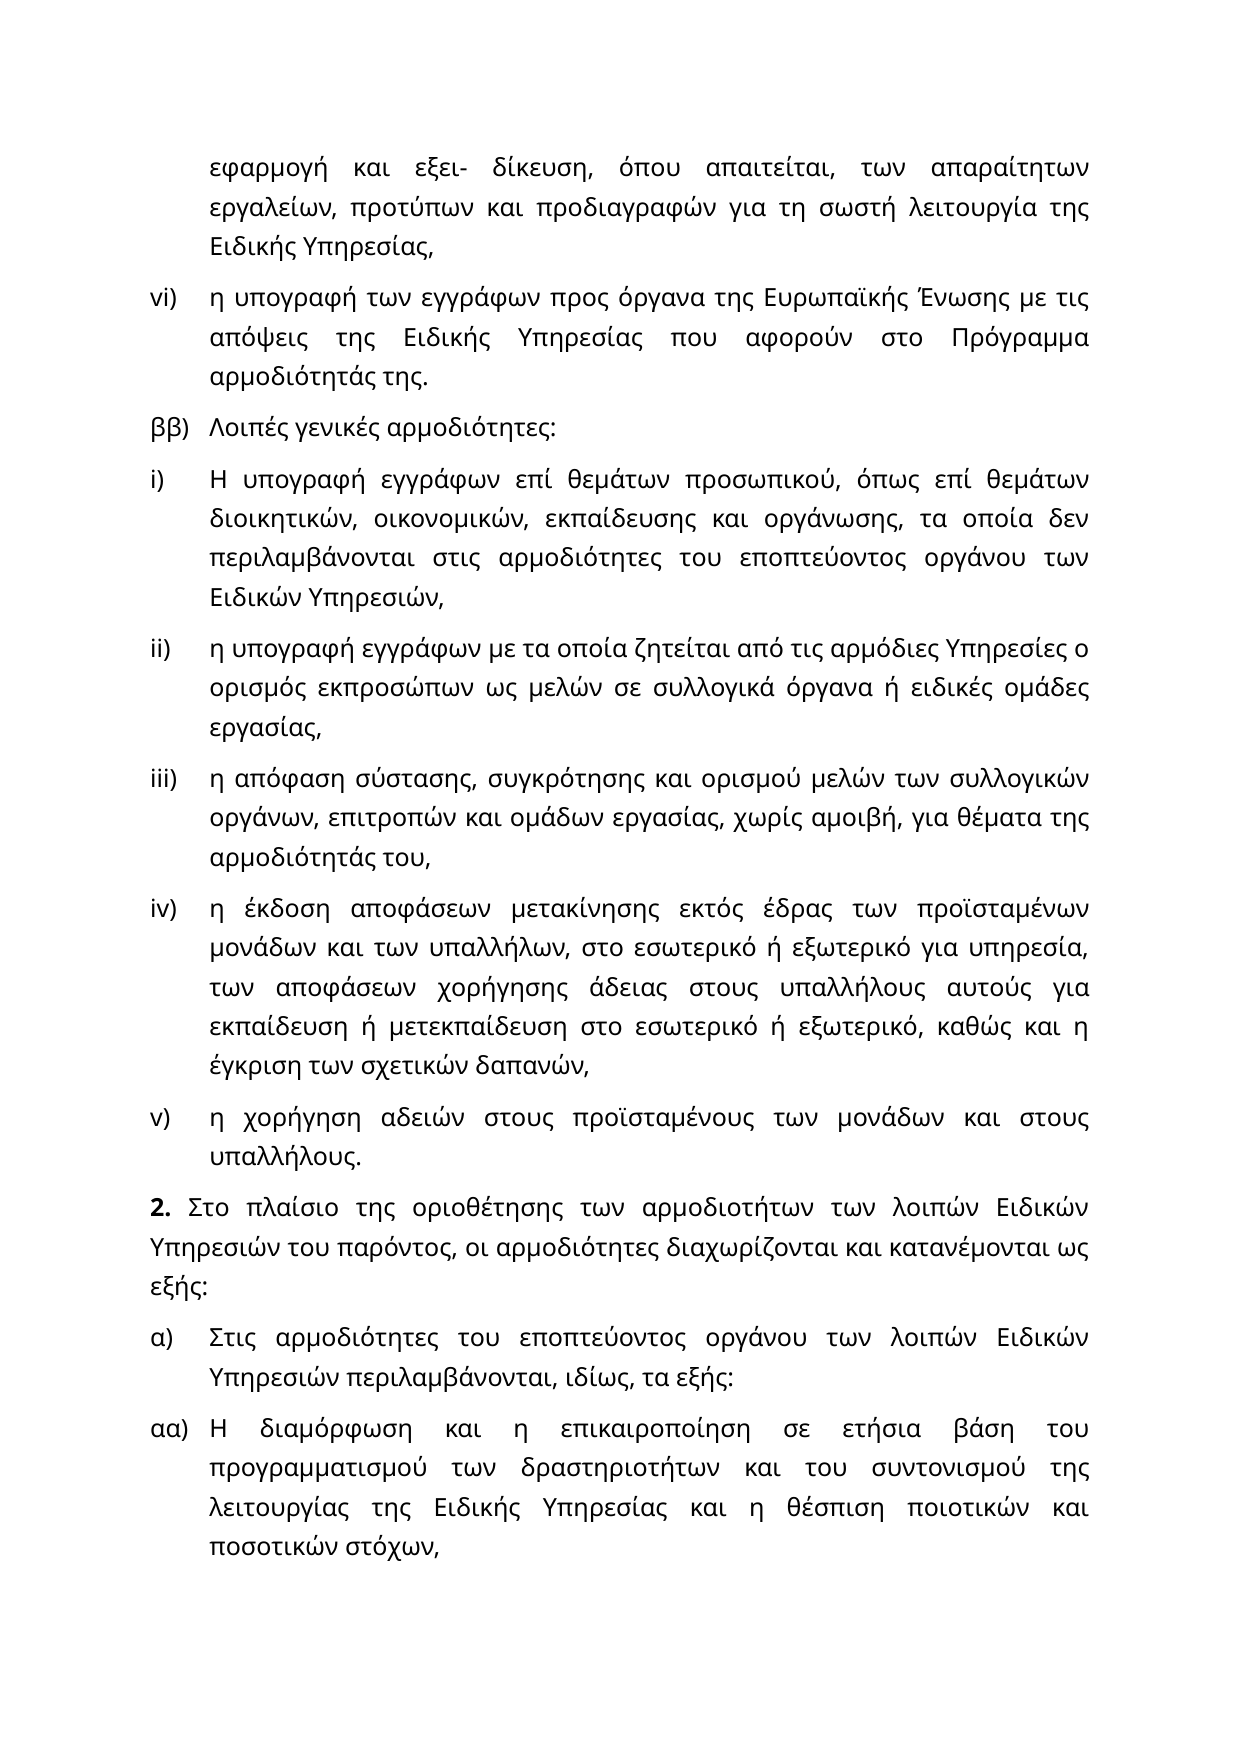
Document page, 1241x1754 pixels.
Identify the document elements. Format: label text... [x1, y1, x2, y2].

list vi) η υπογραφή των εγγράφων προς όργανα της Ευρωπαϊκής Ένωσης με τις απόψεις της Ειδικής Υπηρεσίας που αφορούν στο Πρόγραμμα αρμοδιότητάς της. [150, 280, 1090, 392]
list ββ) Λοιπές γενικές αρμοδιότητες: [150, 410, 1090, 444]
text 2. Στο πλαίσιο της οριοθέτησης των αρμοδιοτήτων των λοιπών Ειδικών Υπηρεσιών του παρόντος, οι αρμοδιότητες διαχωρίζονται και κατανέμονται ως εξής: [150, 1190, 1090, 1302]
list v) η χορήγηση αδειών στους προϊσταμένους των μονάδων και στους υπαλλήλους. [150, 1099, 1090, 1172]
list iv) η έκδοση αποφάσεων μετακίνησης εκτός έδρας των προϊσταμένων μονάδων και των υπαλλήλων, στο εσωτερικό ή εξωτερικό για υπηρεσία, των αποφάσεων χορήγησης άδειας στους υπαλλήλους αυτούς για εκπαίδευση ή μετεκπαίδευση στο εσωτερικό ή εξωτερικό, καθώς και η έγκριση των σχετικών δαπανών, [150, 891, 1090, 1082]
list α) Στις αρμοδιότητες του εποπτεύοντος οργάνου των λοιπών Ειδικών Υπηρεσιών περιλαμβάνονται, ιδίως, τα εξής: [150, 1320, 1090, 1393]
list i) Η υπογραφή εγγράφων επί θεμάτων προσωπικού, όπως επί θεμάτων διοικητικών, οικονομικών, εκπαίδευσης και οργάνωσης, τα οποία δεν περιλαμβάνονται στις αρμοδιότητες του εποπτεύοντος οργάνου των Ειδικών Υπηρεσιών, [150, 462, 1090, 613]
list iii) η απόφαση σύστασης, συγκρότησης και ορισμού μελών των συλλογικών οργάνων, επιτροπών και ομάδων εργασίας, χωρίς αμοιβή, για θέματα της αρμοδιότητάς του, [150, 761, 1090, 873]
list ii) η υπογραφή εγγράφων με τα οποία ζητείται από τις αρμόδιες Υπηρεσίες ο ορισμός εκπροσώπων ως μελών σε συλλογικά όργανα ή ειδικές ομάδες εργασίας, [150, 631, 1090, 743]
list αα) Η διαμόρφωση και η επικαιροποίηση σε ετήσια βάση του προγραμματισμού των δραστηριοτήτων και του συντονισμού της λειτουργίας της Ειδικής Υπηρεσίας και η θέσπιση ποιοτικών και ποσοτικών στόχων, [150, 1411, 1090, 1562]
list εφαρμογή και εξει- δίκευση, όπου απαιτείται, των απαραίτητων εργαλείων, προτύπων και προδιαγραφών για τη σωστή λειτουργία της Ειδικής Υπηρεσίας, [150, 150, 1090, 262]
